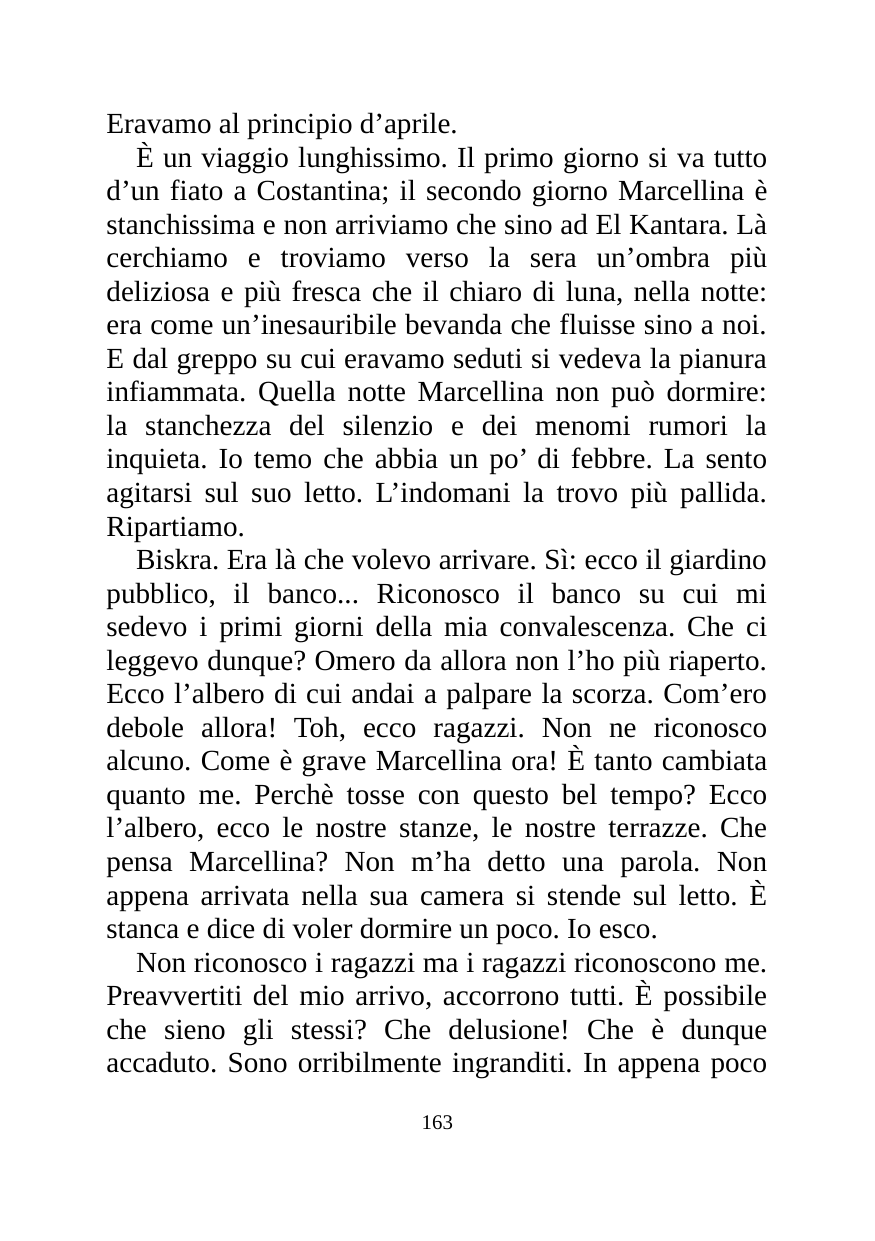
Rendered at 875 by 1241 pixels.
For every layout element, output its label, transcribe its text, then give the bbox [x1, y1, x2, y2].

text È un viaggio lunghissimo. Il primo giorno si va tutto d’un fiato a Costantina; il secondo giorno Marcellina è stanchissima e non arriviamo che sino ad El Kantara. Là cerchiamo e troviamo verso la sera un’ombra più deliziosa e più fresca che il chiaro di luna, nella notte: era come un’inesauribile bevanda che fluisse sino a noi. E dal greppo su cui eravamo seduti si vedeva la pianura infiammata. Quella notte Marcellina non può dormire: la stanchezza del silenzio e dei menomi rumori la inquieta. Io temo che abbia un po’ di febbre. La sento agitarsi sul suo letto. L’indomani la trovo più pallida. Ripartiamo. [106, 140, 768, 542]
text Non riconosco i ragazzi ma i ragazzi riconoscono me. Preavvertiti del mio arrivo, accorrono tutti. È possibile che sieno gli stessi? Che delusione! Che è dunque accaduto. Sono orribilmente ingranditi. In appena poco [106, 945, 768, 1079]
text Eravamo al principio d’aprile. [106, 106, 768, 140]
text Biskra. Era là che volevo arrivare. Sì: ecco il giardino pubblico, il banco... Riconosco il banco su cui mi sedevo i primi giorni della mia convalescenza. Che ci leggevo dunque? Omero da allora non l’ho più riaperto. Ecco l’albero di cui andai a palpare la scorza. Com’ero debole allora! Toh, ecco ragazzi. Non ne riconosco alcuno. Come è grave Marcellina ora! È tanto cambiata quanto me. Perchè tosse con questo bel tempo? Ecco l’albero, ecco le nostre stanze, le nostre terrazze. Che pensa Marcellina? Non m’ha detto una parola. Non appena arrivata nella sua camera si stende sul letto. È stanca e dice di voler dormire un poco. Io esco. [106, 542, 768, 945]
